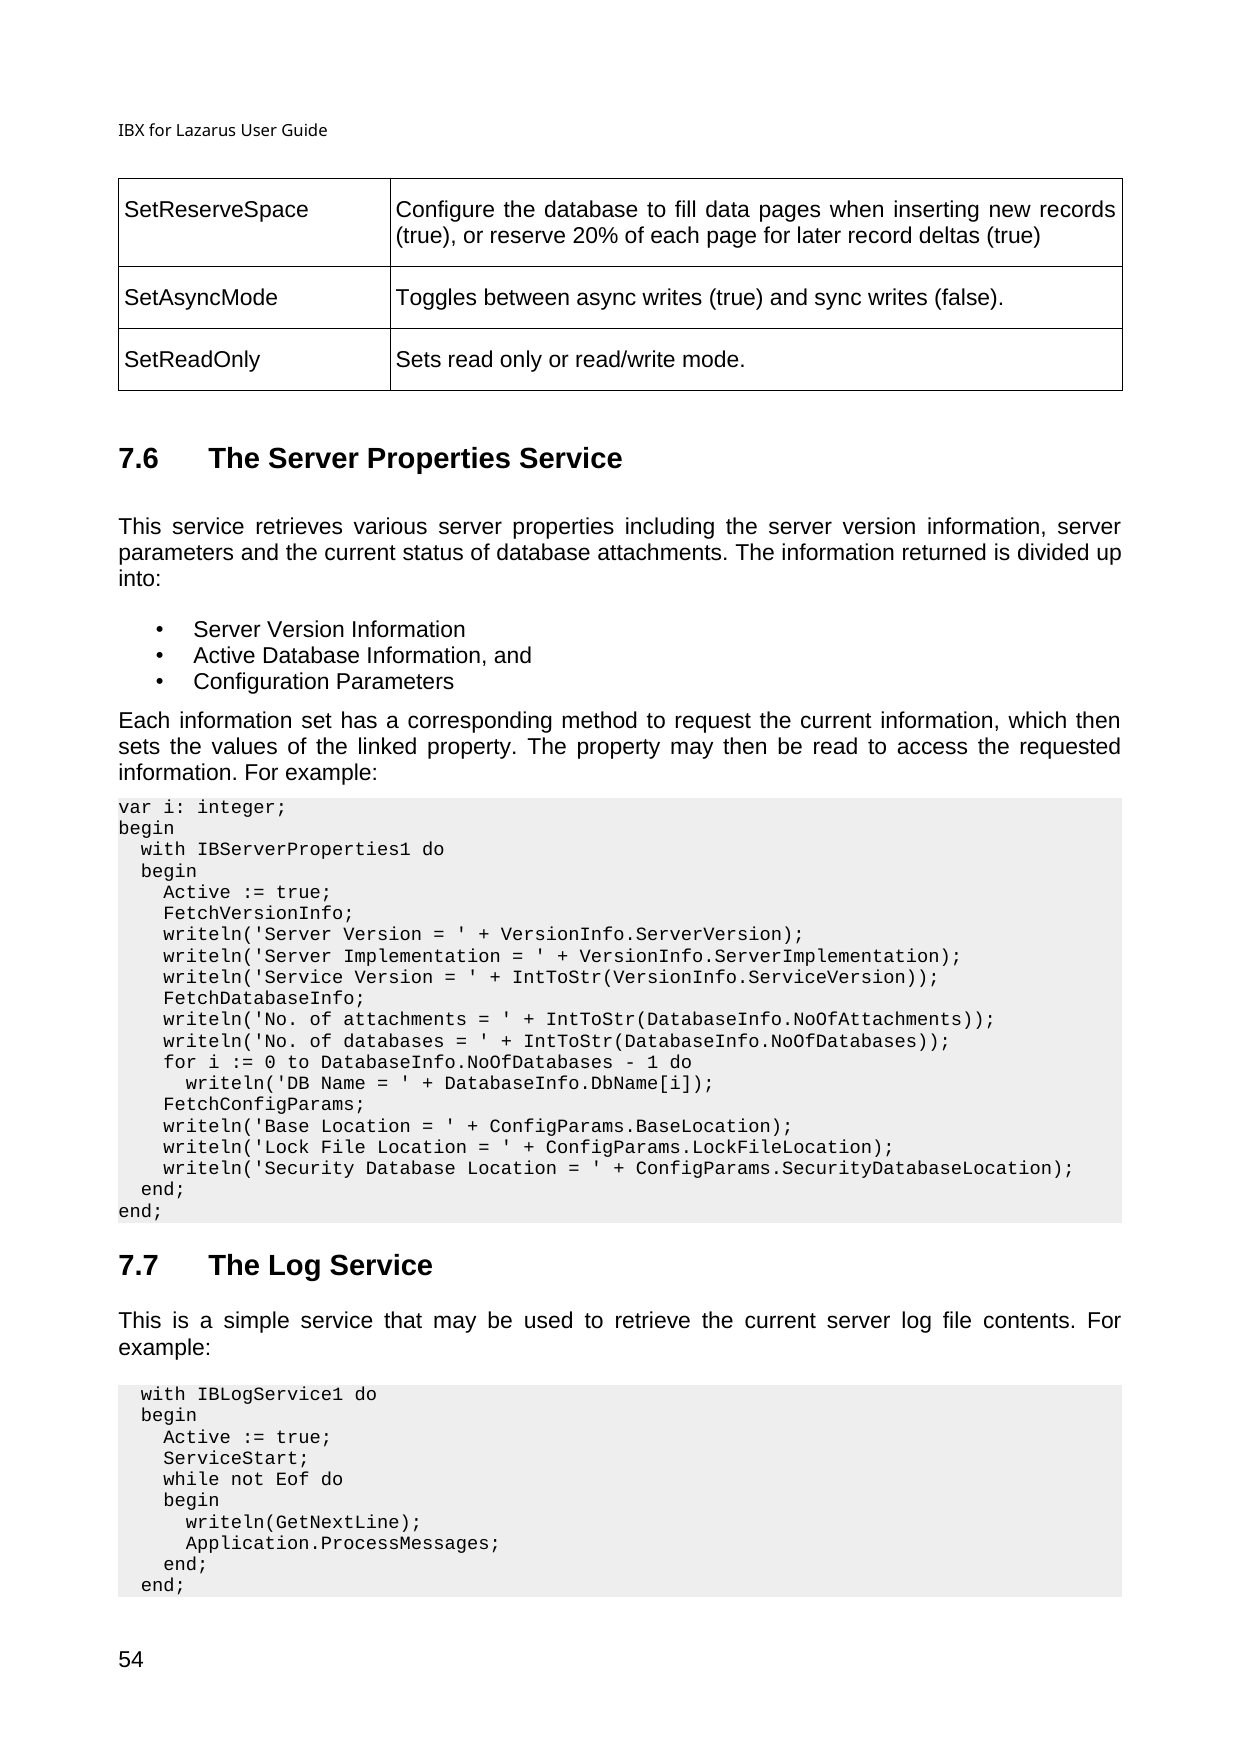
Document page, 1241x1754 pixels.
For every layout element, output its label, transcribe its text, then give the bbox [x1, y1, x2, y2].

text writeln('Lock File Location = ' + ConfigParams.LockFileLocation); [118, 1138, 1122, 1159]
table_cell Toggles between async writes (true) and sync writes (false). [391, 267, 1122, 328]
text FetchVersionInfo; [118, 904, 1122, 925]
subtitle The Log Service [118, 1248, 1122, 1282]
text begin [118, 861, 1122, 883]
list Active Database Information, and [156, 642, 1122, 668]
text var i: integer; [118, 798, 1122, 819]
text writeln('Base Location = ' + ConfigParams.BaseLocation); [118, 1116, 1122, 1138]
table_cell SetAsyncMode [119, 267, 390, 328]
text end; [118, 1576, 1122, 1597]
text This service retrieves various server properties including the server version information, server parameters and the current status of database attachments. The information returned is divided up into: [118, 513, 1122, 592]
text writeln('DB Name = ' + DatabaseInfo.DbName[i]); [118, 1074, 1122, 1095]
text writeln('Service Version = ' + IntToStr(VersionInfo.ServiceVersion)); [118, 968, 1122, 989]
text end; [118, 1555, 1122, 1576]
text with IBLogService1 do [118, 1385, 1122, 1406]
text writeln('No. of databases = ' + IntToStr(DatabaseInfo.NoOfDatabases)); [118, 1031, 1122, 1053]
text FetchDatabaseInfo; [118, 989, 1122, 1010]
text writeln('Server Version = ' + VersionInfo.ServerVersion); [118, 925, 1122, 946]
table_cell Sets read only or read/write mode. [391, 329, 1122, 390]
text writeln('No. of attachments = ' + IntToStr(DatabaseInfo.NoOfAttachments)); [118, 1010, 1122, 1031]
text ServiceStart; [118, 1449, 1122, 1470]
list Server Version Information [156, 616, 1122, 642]
table_cell Configure the database to fill data pages when inserting new records (true), or reserve 20% of each page for later record deltas (true) [391, 179, 1122, 266]
subtitle The Server Properties Service [118, 442, 1122, 475]
text writeln('Server Implementation = ' + VersionInfo.ServerImplementation); [118, 946, 1122, 968]
table_cell SetReserveSpace [119, 179, 390, 266]
text This is a simple service that may be used to retrieve the current server log file contents. For example: [118, 1307, 1122, 1360]
text writeln(GetNextLine); [118, 1512, 1122, 1534]
text with IBServerProperties1 do [118, 840, 1122, 861]
text FetchConfigParams; [118, 1095, 1122, 1116]
text Application.ProcessMessages; [118, 1534, 1122, 1555]
text while not Eof do [118, 1470, 1122, 1491]
text end; [118, 1180, 1122, 1201]
list Configuration Parameters [156, 668, 1122, 695]
text begin [118, 1491, 1122, 1512]
text Active := true; [118, 883, 1122, 904]
text writeln('Security Database Location = ' + ConfigParams.SecurityDatabaseLocation); [118, 1159, 1122, 1180]
text for i := 0 to DatabaseInfo.NoOfDatabases - 1 do [118, 1053, 1122, 1074]
table_cell SetReadOnly [119, 329, 390, 390]
text Each information set has a corresponding method to request the current information, which then sets the values of the linked property. The property may then be read to access the requested information. For example: [118, 707, 1122, 786]
text Active := true; [118, 1427, 1122, 1449]
text end; [118, 1201, 1122, 1223]
text begin [118, 1406, 1122, 1427]
text begin [118, 819, 1122, 840]
